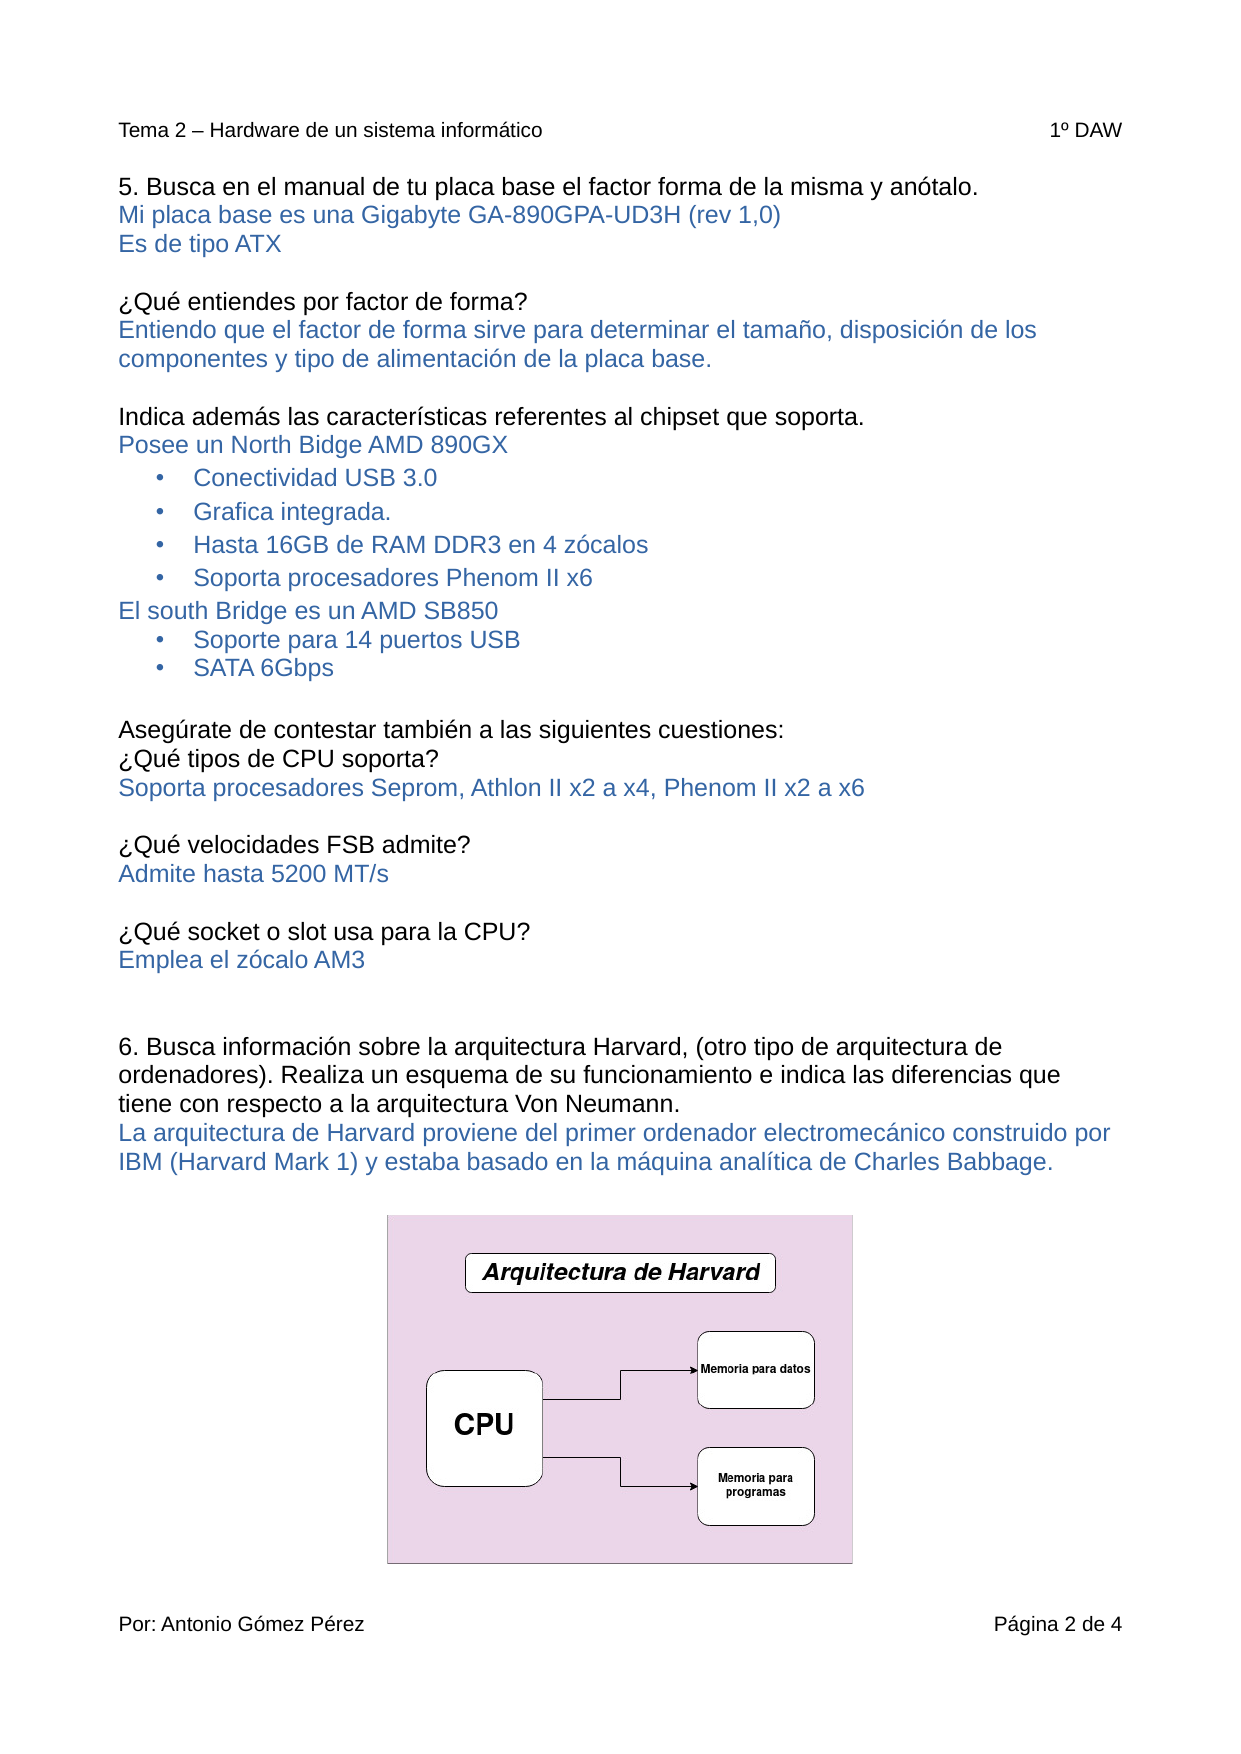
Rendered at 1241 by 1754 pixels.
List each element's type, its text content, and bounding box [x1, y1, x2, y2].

text La arquitectura de Harvard proviene del primer ordenador electromecánico construido por IBM (Harvard Mark 1) y estaba basado en la máquina analítica de Charles Babbage. [118, 1118, 1122, 1175]
text ¿Qué entiendes por factor de forma? [118, 287, 1122, 315]
text Emplea el zócalo AM3 [118, 945, 1122, 974]
text Asegúrate de contestar también a las siguientes cuestiones: [118, 715, 1122, 744]
text Admite hasta 5200 MT/s [118, 859, 1122, 888]
list Hasta 16GB de RAM DDR3 en 4 zócalos [156, 529, 1122, 558]
text ¿Qué tipos de CPU soporta? [118, 744, 1122, 773]
list SATA 6Gbps [156, 653, 1122, 682]
text ¿Qué velocidades FSB admite? [118, 830, 1122, 859]
text Indica además las características referentes al chipset que soporta. [118, 402, 1122, 430]
text El south Bridge es un AMD SB850 [118, 596, 1122, 624]
text Posee un North Bidge AMD 890GX [118, 430, 1122, 459]
text 6. Busca información sobre la arquitectura Harvard, (otro tipo de arquitectura de ordenadores). Realiza un esquema de su funcionamiento e indica las diferencias que tiene con respecto a la arquitectura Von Neumann. [118, 1032, 1122, 1118]
text Mi placa base es una Gigabyte GA-890GPA-UD3H (rev 1,0) [118, 200, 1122, 229]
list Soporte para 14 puertos USB [156, 624, 1122, 653]
picture [387, 1215, 853, 1564]
text Entiendo que el factor de forma sirve para determinar el tamaño, disposición de los componentes y tipo de alimentación de la placa base. [118, 315, 1122, 373]
list Conectividad USB 3.0 [156, 463, 1122, 492]
text 5. Busca en el manual de tu placa base el factor forma de la misma y anótalo. [118, 172, 1122, 200]
list Grafica integrada. [156, 496, 1122, 525]
text ¿Qué socket o slot usa para la CPU? [118, 917, 1122, 945]
text Es de tipo ATX [118, 229, 1122, 258]
text Soporta procesadores Seprom, Athlon II x2 a x4, Phenom II x2 a x6 [118, 773, 1122, 802]
list Soporta procesadores Phenom II x6 [156, 563, 1122, 592]
